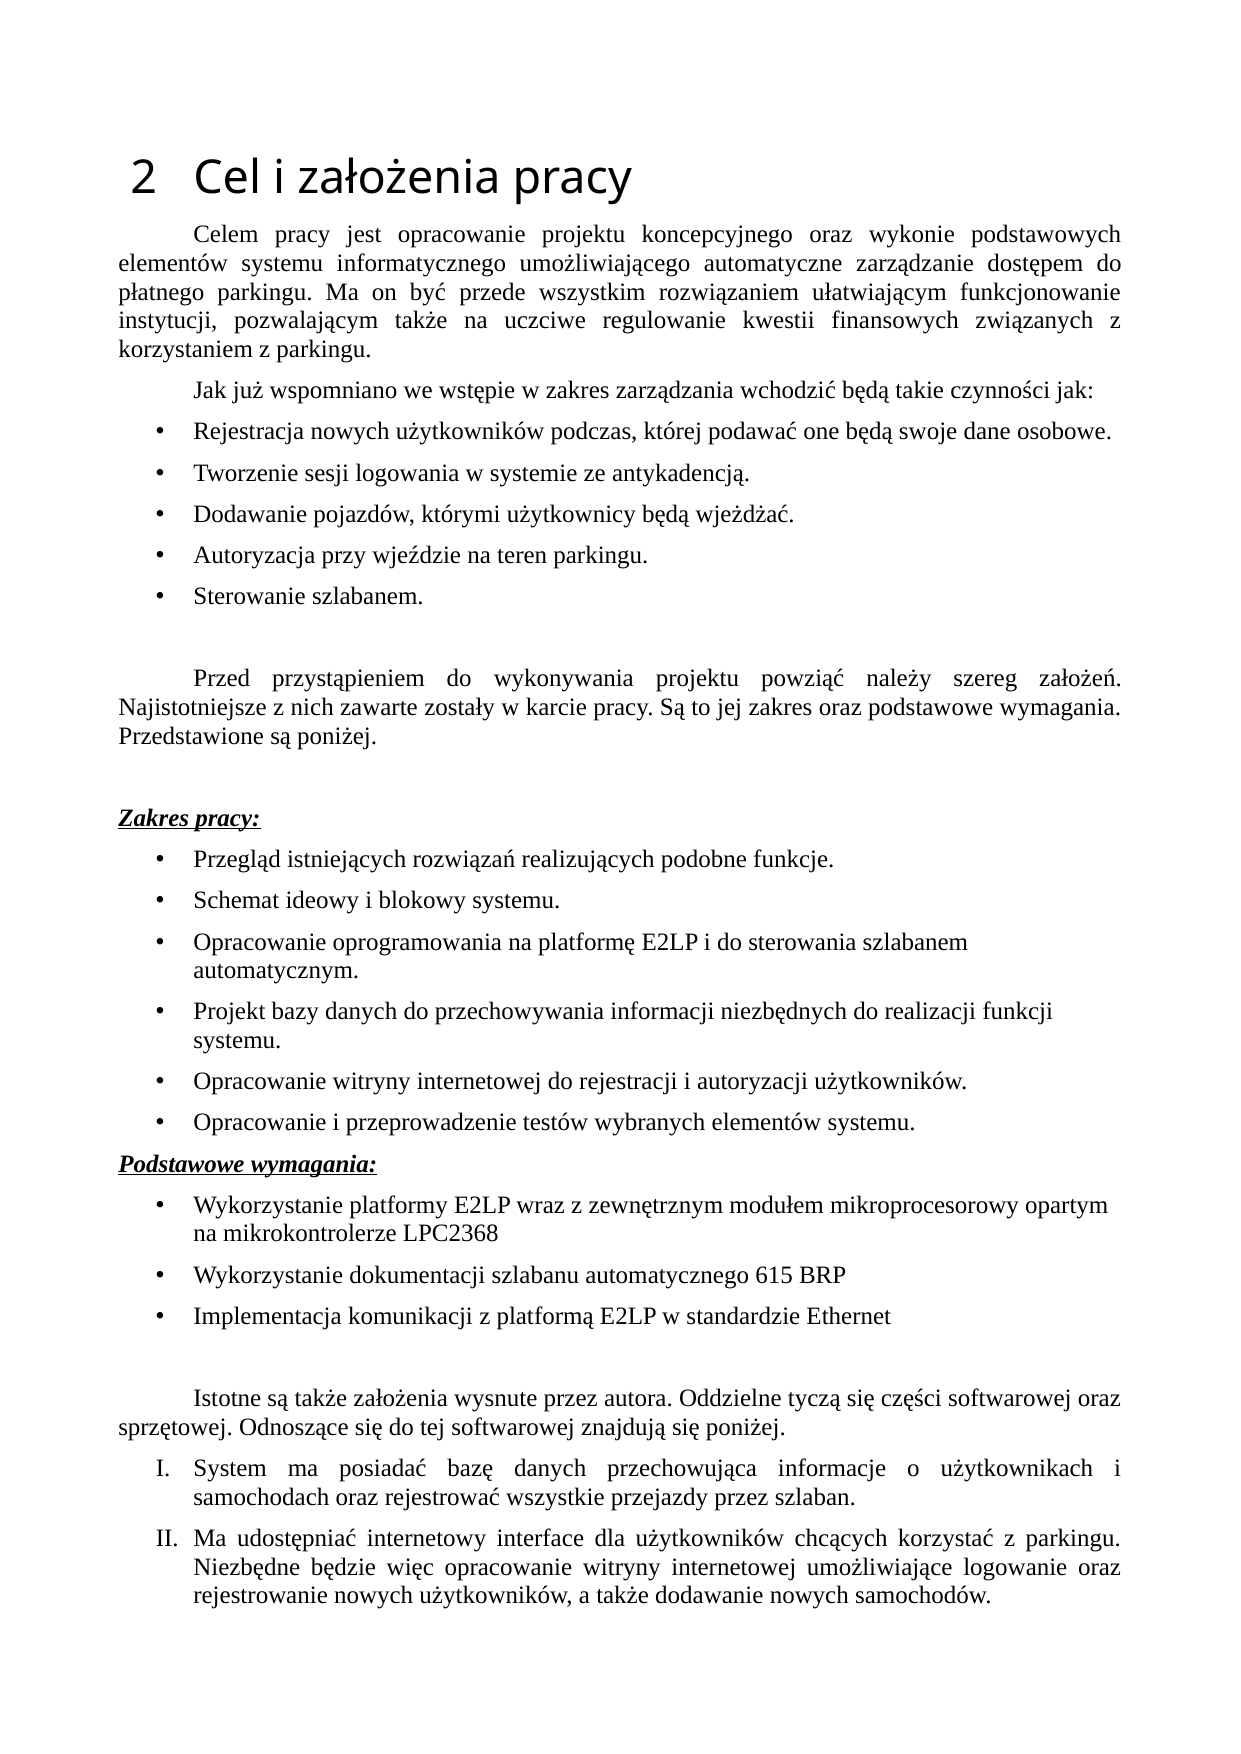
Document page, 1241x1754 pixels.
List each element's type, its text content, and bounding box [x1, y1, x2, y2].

text Jak już wspomniano we wstępie w zakres zarządzania wchodzić będą takie czynności jak: [118, 375, 1122, 404]
text Zakres pracy: [118, 803, 1122, 832]
list Przegląd istniejących rozwiązań realizujących podobne funkcje. [156, 844, 1122, 873]
list Opracowanie i przeprowadzenie testów wybranych elementów systemu. [156, 1107, 1122, 1136]
list Sterowanie szlabanem. [156, 581, 1122, 610]
list Tworzenie sesji logowania w systemie ze antykadencją. [156, 458, 1122, 486]
list Schemat ideowy i blokowy systemu. [156, 885, 1122, 914]
text Istotne są także założenia wysnute przez autora. Oddzielne tyczą się części softwarowej oraz sprzętowej. Odnoszące się do tej softwarowej znajdują się poniżej. [118, 1383, 1122, 1441]
text Podstawowe wymagania: [118, 1149, 1122, 1177]
list Wykorzystanie platformy E2LP wraz z zewnętrznym modułem mikroprocesorowy opartym na mikrokontrolerze LPC2368 [156, 1190, 1122, 1247]
list Dodawanie pojazdów, którymi użytkownicy będą wjeżdżać. [156, 499, 1122, 527]
list Ma udostępniać internetowy interface dla użytkowników chcących korzystać z parkingu. Niezbędne będzie więc opracowanie witryny internetowej umożliwiające logowanie oraz rejestrowanie nowych użytkowników, a także dodawanie nowych samochodów. [156, 1523, 1122, 1609]
subtitle Cel i założenia pracy [118, 143, 1122, 207]
list Autoryzacja przy wjeździe na teren parkingu. [156, 540, 1122, 569]
text Przed przystąpieniem do wykonywania projektu powziąć należy szereg założeń. Najistotniejsze z nich zawarte zostały w karcie pracy. Są to jej zakres oraz podstawowe wymagania. Przedstawione są poniżej. [118, 663, 1122, 749]
list Projekt bazy danych do przechowywania informacji niezbędnych do realizacji funkcji systemu. [156, 996, 1122, 1054]
list Opracowanie witryny internetowej do rejestracji i autoryzacji użytkowników. [156, 1066, 1122, 1095]
list Opracowanie oprogramowania na platformę E2LP i do sterowania szlabanem automatycznym. [156, 927, 1122, 984]
list Wykorzystanie dokumentacji szlabanu automatycznego 615 BRP [156, 1260, 1122, 1288]
list Implementacja komunikacji z platformą E2LP w standardzie Ethernet [156, 1301, 1122, 1329]
list System ma posiadać bazę danych przechowująca informacje o użytkownikach i samochodach oraz rejestrować wszystkie przejazdy przez szlaban. [156, 1453, 1122, 1511]
text Celem pracy jest opracowanie projektu koncepcyjnego oraz wykonie podstawowych elementów systemu informatycznego umożliwiającego automatyczne zarządzanie dostępem do płatnego parkingu. Ma on być przede wszystkim rozwiązaniem ułatwiającym funkcjonowanie instytucji, pozwalającym także na uczciwe regulowanie kwestii finansowych związanych z korzystaniem z parkingu. [118, 219, 1122, 363]
list Rejestracja nowych użytkowników podczas, której podawać one będą swoje dane osobowe. [156, 416, 1122, 445]
